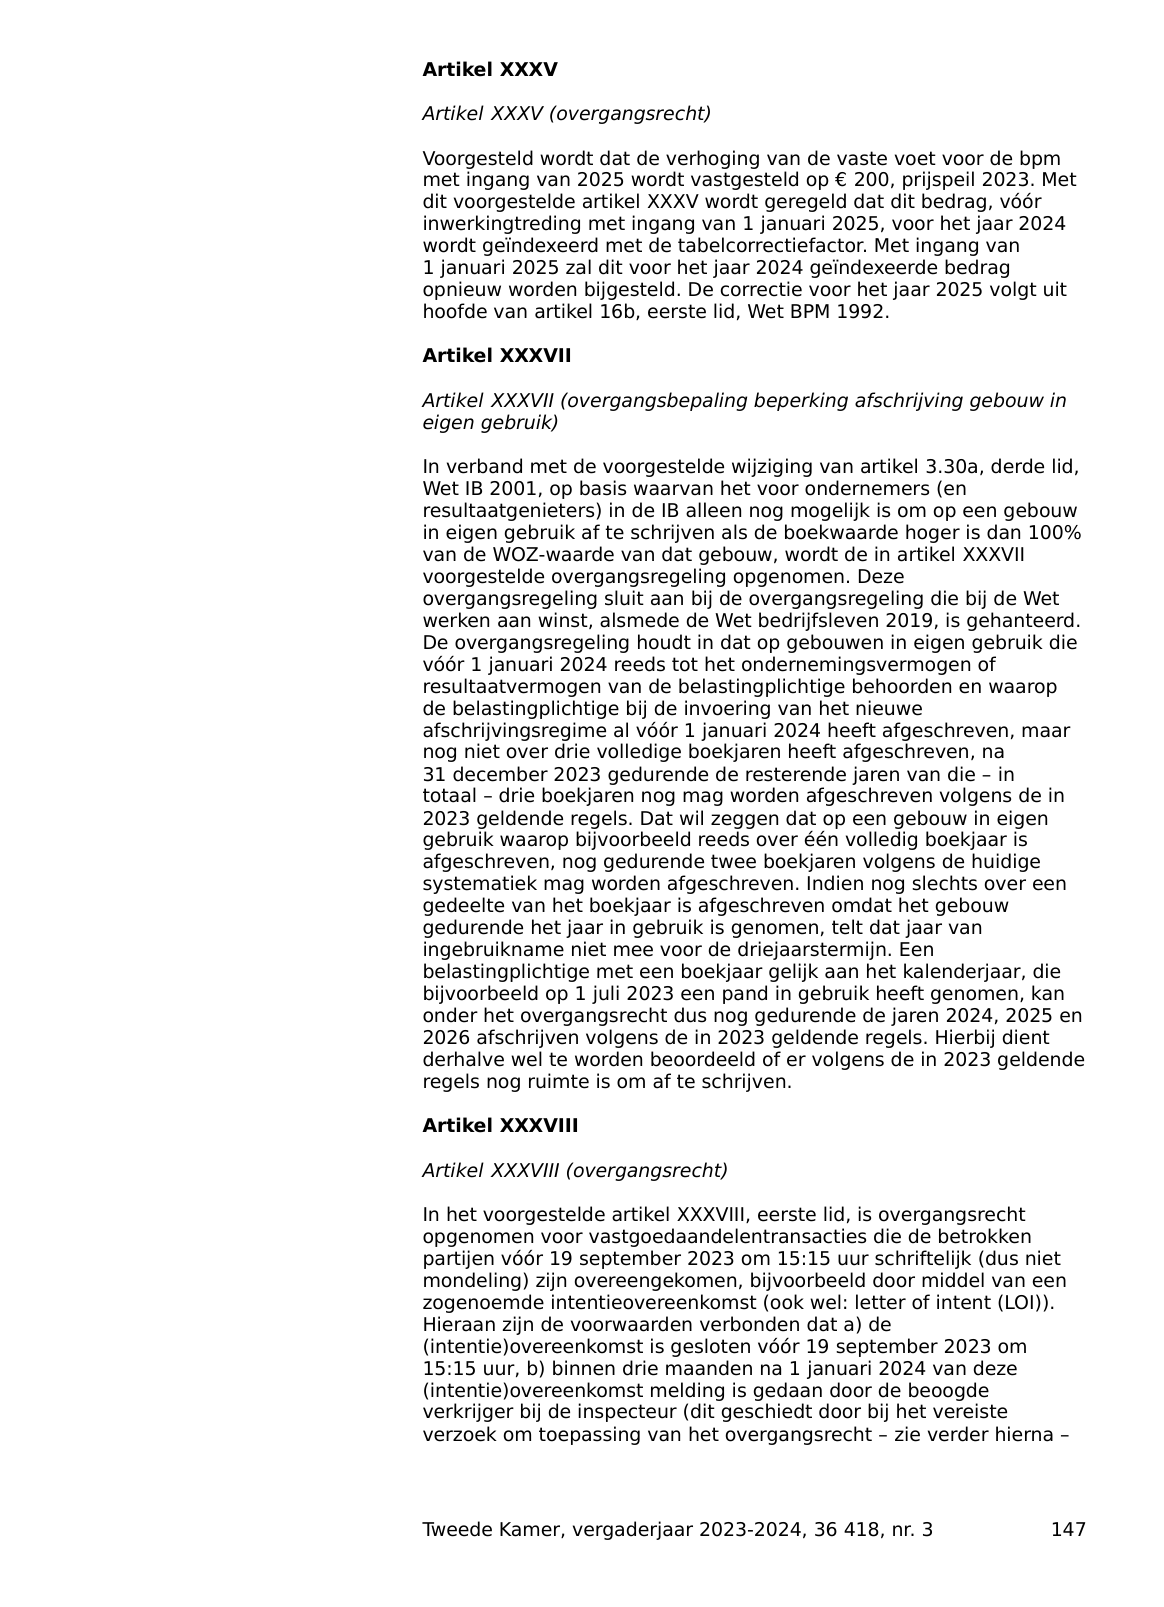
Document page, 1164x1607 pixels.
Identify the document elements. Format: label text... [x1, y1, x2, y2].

subtitle Artikel XXXVII [422, 345, 1087, 367]
text In het voorgestelde artikel XXXVIII, eerste lid, is overgangsrecht opgenomen voor vastgoedaandelentransacties die de betrokken partijen vóór 19 september 2023 om 15:15 uur schriftelijk (dus niet mondeling) zijn overeengekomen, bijvoorbeeld door middel van een zogenoemde intentieovereenkomst (ook wel: letter of intent (LOI)). Hieraan zijn de voorwaarden verbonden dat a) de (intentie)overeenkomst is gesloten vóór 19 september 2023 om 15:15 uur, b) binnen drie maanden na 1 januari 2024 van deze (intentie)overeenkomst melding is gedaan door de beoogde verkrijger bij de inspecteur (dit geschiedt door bij het vereiste verzoek om toepassing van het overgangsrecht – zie verder hierna – [422, 1204, 1087, 1445]
text Voorgesteld wordt dat de verhoging van de vaste voet voor de bpm met ingang van 2025 wordt vastgesteld op € 200, prijspeil 2023. Met dit voorgestelde artikel XXXV wordt geregeld dat dit bedrag, vóór inwerkingtreding met ingang van 1 januari 2025, voor het jaar 2024 wordt geïndexeerd met de tabelcorrectiefactor. Met ingang van 1 januari 2025 zal dit voor het jaar 2024 geïndexeerde bedrag opnieuw worden bijgesteld. De correctie voor het jaar 2025 volgt uit hoofde van artikel 16b, eerste lid, Wet BPM 1992. [422, 147, 1087, 323]
subtitle Artikel XXXVII (overgangsbepaling beperking afschrijving gebouw in eigen gebruik) [422, 389, 1087, 433]
subtitle Artikel XXXV (overgangsrecht) [422, 103, 1087, 125]
subtitle Artikel XXXV [422, 59, 1087, 81]
subtitle Artikel XXXVIII [422, 1115, 1087, 1137]
text In verband met de voorgestelde wijziging van artikel 3.30a, derde lid, Wet IB 2001, op basis waarvan het voor ondernemers (en resultaatgenieters) in de IB alleen nog mogelijk is om op een gebouw in eigen gebruik af te schrijven als de boekwaarde hoger is dan 100% van de WOZ-waarde van dat gebouw, wordt de in artikel XXXVII voorgestelde overgangsregeling opgenomen. Deze overgangsregeling sluit aan bij de overgangsregeling die bij de Wet werken aan winst, alsmede de Wet bedrijfsleven 2019, is gehanteerd. [422, 456, 1087, 632]
subtitle Artikel XXXVIII (overgangsrecht) [422, 1159, 1087, 1181]
text De overgangsregeling houdt in dat op gebouwen in eigen gebruik die vóór 1 januari 2024 reeds tot het ondernemingsvermogen of resultaatvermogen van de belastingplichtige behoorden en waarop de belastingplichtige bij de invoering van het nieuwe afschrijvingsregime al vóór 1 januari 2024 heeft afgeschreven, maar nog niet over drie volledige boekjaren heeft afgeschreven, na 31 december 2023 gedurende de resterende jaren van die – in totaal – drie boekjaren nog mag worden afgeschreven volgens de in 2023 geldende regels. Dat wil zeggen dat op een gebouw in eigen gebruik waarop bijvoorbeeld reeds over één volledig boekjaar is afgeschreven, nog gedurende twee boekjaren volgens de huidige systematiek mag worden afgeschreven. Indien nog slechts over een gedeelte van het boekjaar is afgeschreven omdat het gebouw gedurende het jaar in gebruik is genomen, telt dat jaar van ingebruikname niet mee voor de driejaarstermijn. Een belastingplichtige met een boekjaar gelijk aan het kalenderjaar, die bijvoorbeeld op 1 juli 2023 een pand in gebruik heeft genomen, kan onder het overgangsrecht dus nog gedurende de jaren 2024, 2025 en 2026 afschrijven volgens de in 2023 geldende regels. Hierbij dient derhalve wel te worden beoordeeld of er volgens de in 2023 geldende regels nog ruimte is om af te schrijven. [422, 632, 1087, 1093]
